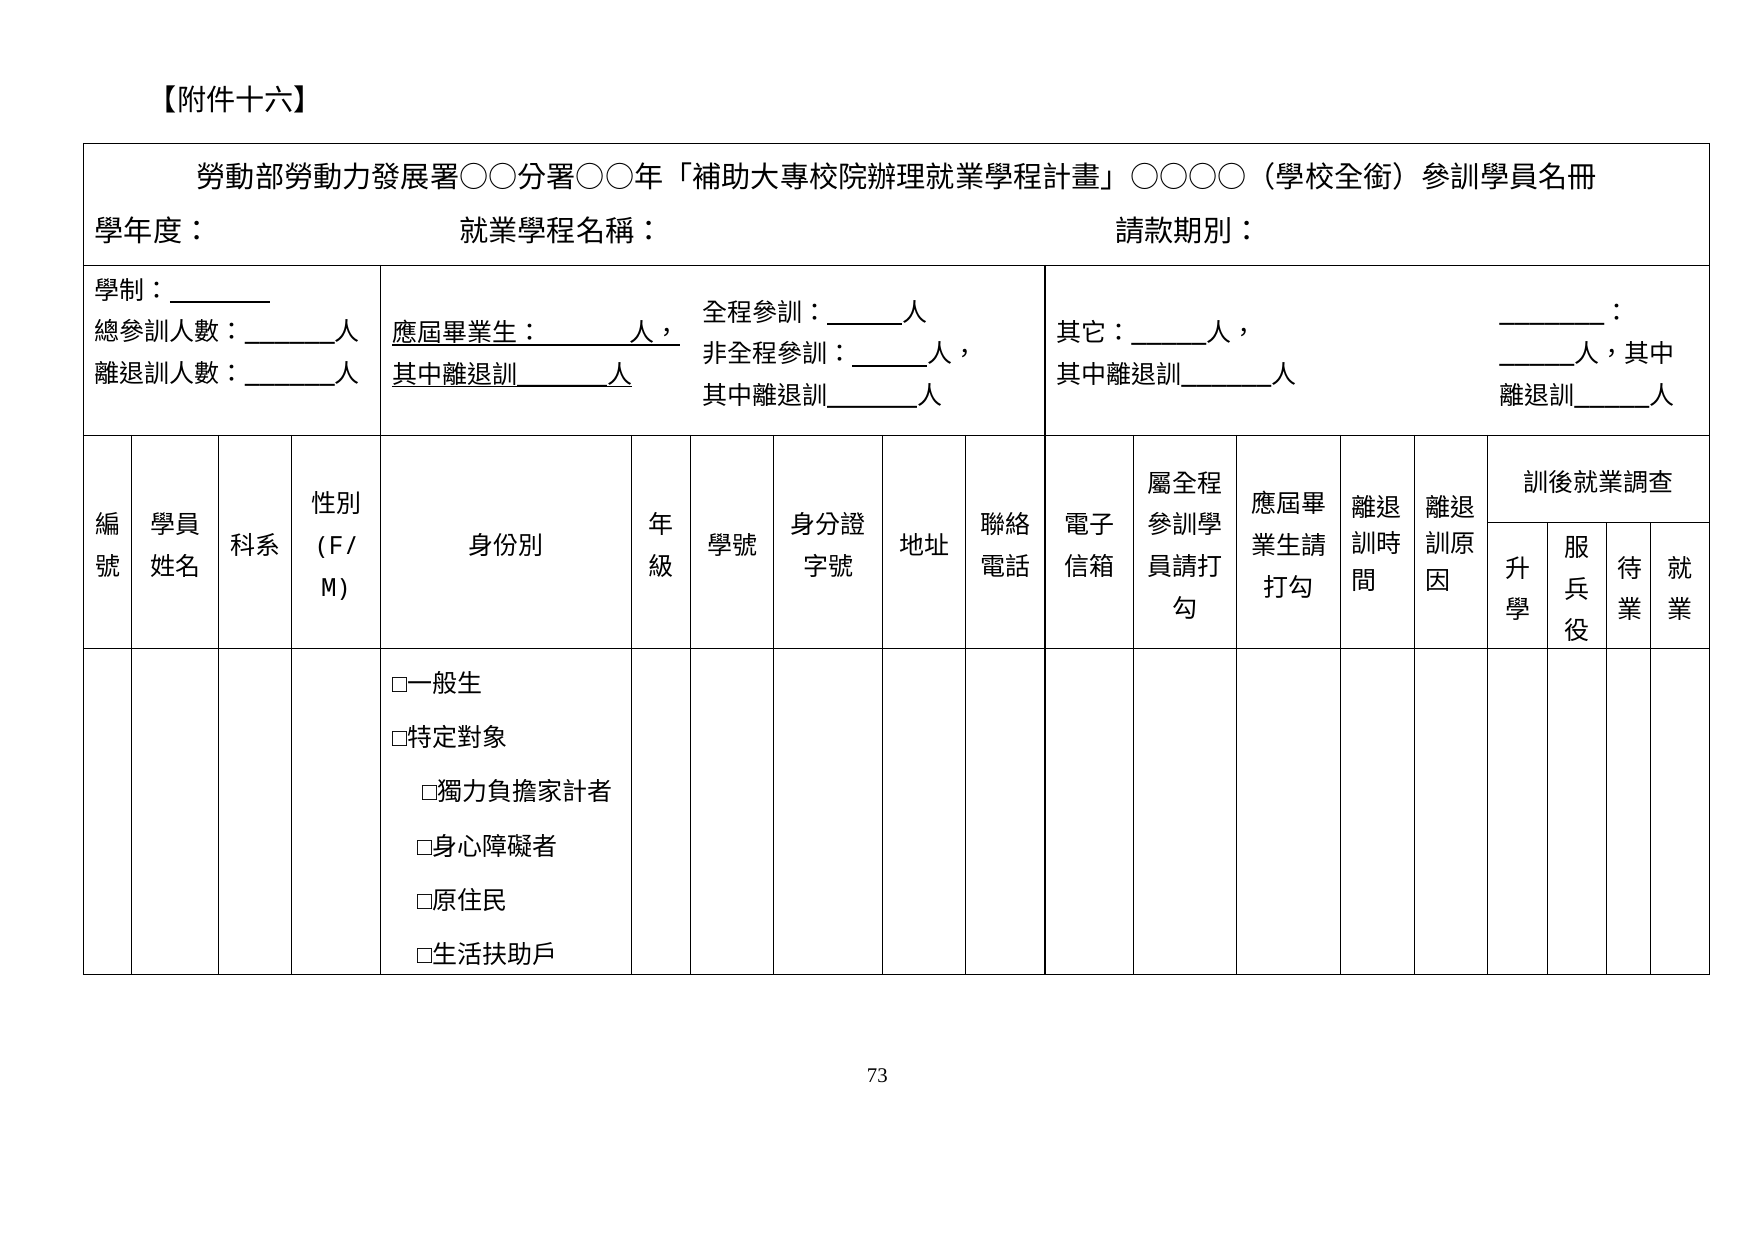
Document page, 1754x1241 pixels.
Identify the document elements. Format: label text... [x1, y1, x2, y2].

table_cell 全程參訓： 人 非全程參訓： 人， 其中離退訓______人 [691, 266, 1044, 435]
table_cell [632, 649, 690, 974]
table_cell [1548, 649, 1606, 974]
table_cell 編號 [84, 436, 131, 648]
table_cell [1341, 649, 1414, 974]
table_cell 科系 [219, 436, 291, 648]
table_cell 應屆畢業生： 人， 其中離退訓______人 [381, 266, 691, 435]
table_cell □一般生 □特定對象 □獨力負擔家計者 □身心障礙者 □原住民 □生活扶助戶 [381, 649, 631, 974]
table_cell 訓後就業調查 [1488, 436, 1709, 522]
table_cell 離退訓原因 [1415, 436, 1487, 648]
table_cell [1237, 649, 1340, 974]
table_cell 離退訓時間 [1341, 436, 1414, 648]
table_cell [84, 649, 131, 974]
table_cell 就業 [1651, 523, 1709, 648]
table_cell 屬全程參訓學員請打勾 [1134, 436, 1236, 648]
table_cell 升學 [1488, 523, 1547, 648]
table_cell 性別(F/M) [292, 436, 380, 648]
table_cell [1651, 649, 1709, 974]
table_cell [691, 649, 773, 974]
table_cell 服兵役 [1548, 523, 1606, 648]
table_cell 年級 [632, 436, 690, 648]
table_cell [1607, 649, 1650, 974]
table_cell 其它：_____人， 其中離退訓______人 [1046, 266, 1488, 435]
table_cell 待業 [1607, 523, 1650, 648]
table_cell [132, 649, 218, 974]
table_cell 身份別 [381, 436, 631, 648]
table_header 勞動部勞動力發展署○○分署○○年「補助大專校院辦理就業學程計畫」○○○○（學校全銜）參訓學員名冊 學年度： 就業學程名稱： 請款期別： [84, 144, 1709, 265]
table_cell 地址 [883, 436, 965, 648]
table_cell 學號 [691, 436, 773, 648]
text 【附件十六】 [148, 89, 1606, 116]
table_cell [966, 649, 1044, 974]
table_cell [292, 649, 380, 974]
table_cell [1415, 649, 1487, 974]
table_cell 身分證字號 [774, 436, 882, 648]
table_cell _______：_____人，其中離退訓_____人 [1488, 266, 1709, 435]
table_cell 電子信箱 [1046, 436, 1133, 648]
table_cell 聯絡電話 [966, 436, 1044, 648]
table_cell 學員 姓名 [132, 436, 218, 648]
table_cell [1046, 649, 1133, 974]
table_cell [774, 649, 882, 974]
table_cell 應屆畢業生請打勾 [1237, 436, 1340, 648]
table_cell [1488, 649, 1547, 974]
table_cell 學制： 總參訓人數：______人 離退訓人數：______人 [84, 266, 380, 435]
table_cell [1134, 649, 1236, 974]
table_cell [883, 649, 965, 974]
table_cell [219, 649, 291, 974]
